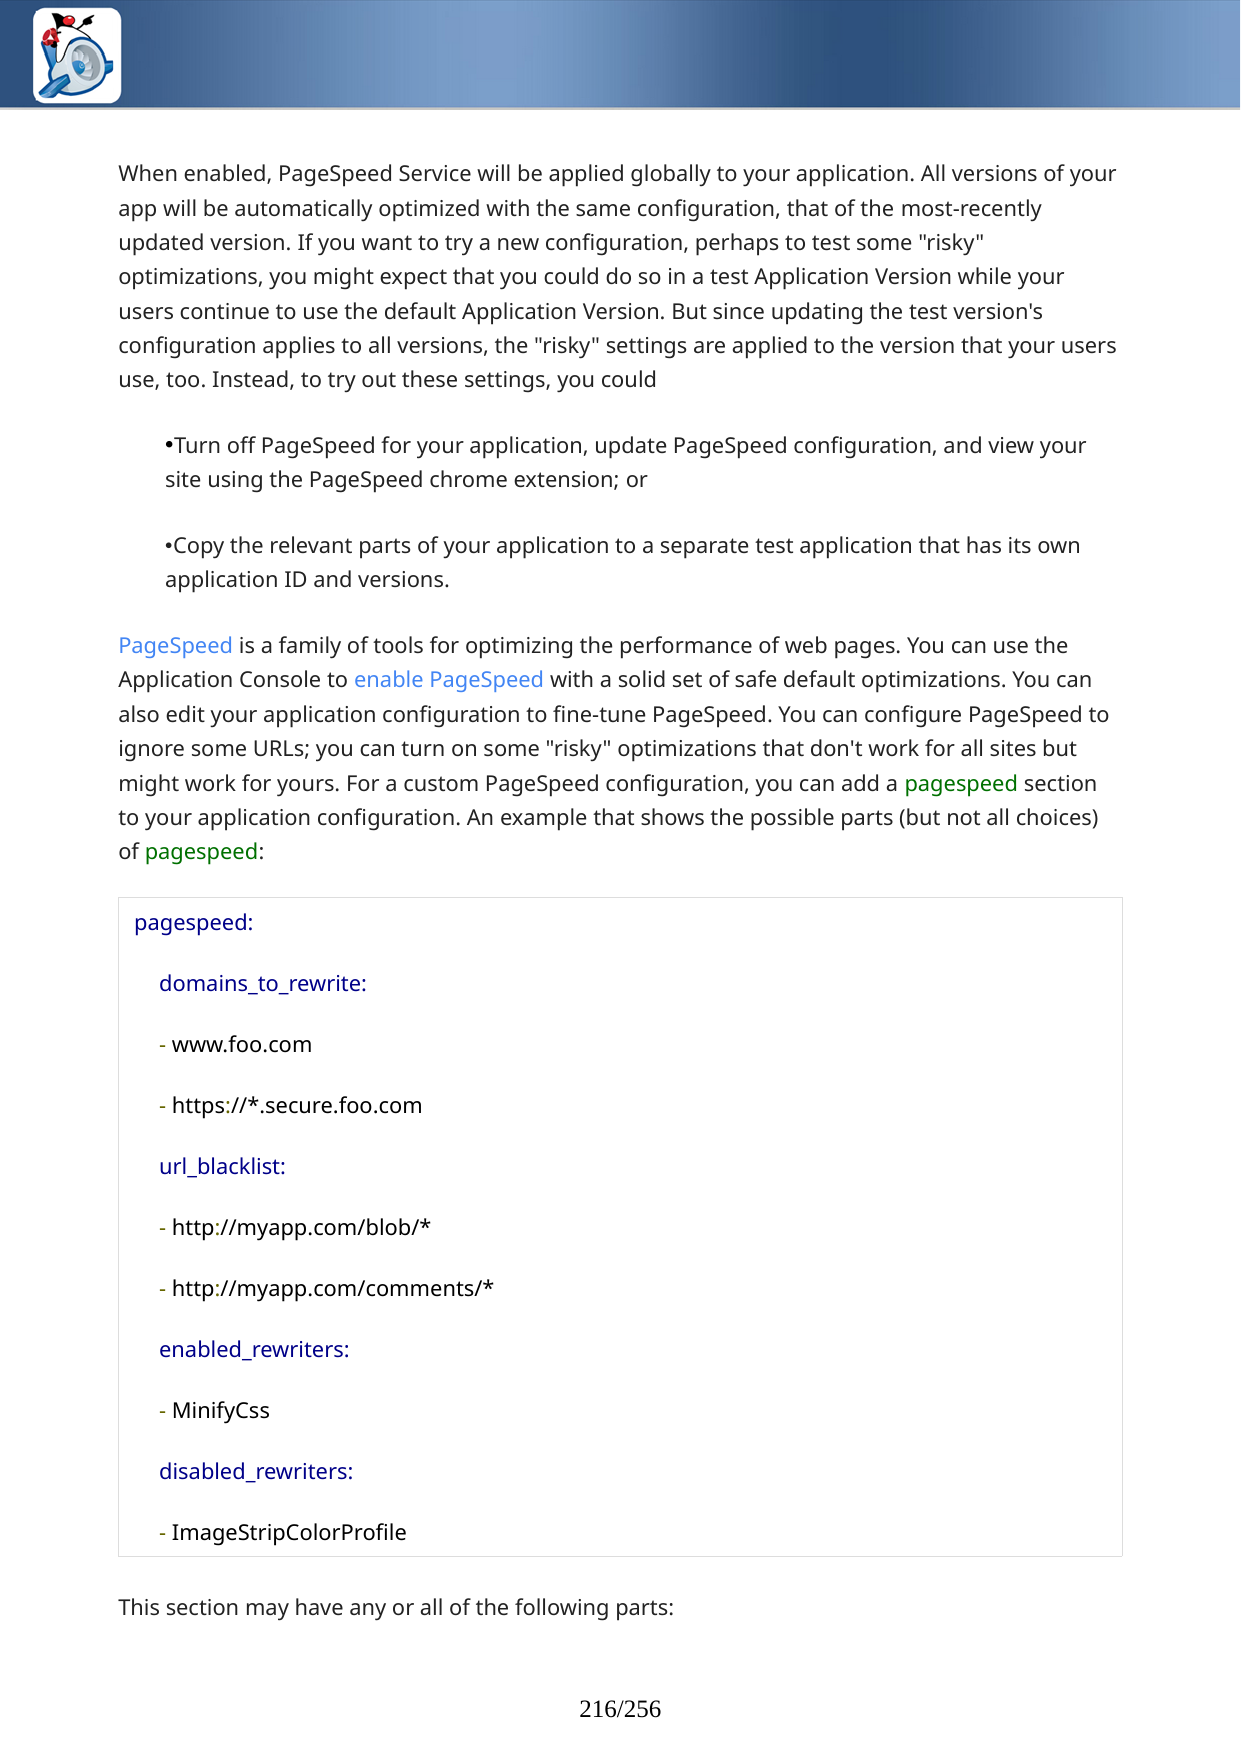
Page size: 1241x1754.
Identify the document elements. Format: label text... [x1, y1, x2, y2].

text - http://myapp.com/comments/* [119, 1263, 1122, 1303]
text enabled_rewriters: [119, 1324, 1122, 1364]
text - MinifyCss [119, 1386, 1122, 1425]
text pagespeed: [119, 898, 1122, 937]
text url_blacklist: [119, 1141, 1122, 1181]
list Turn off PageSpeed for your application, update PageSpeed configuration, and view your site using the PageSpeed chrome extension; or [118, 425, 1106, 494]
list Copy the relevant parts of your application to a separate test application that has its own application ID and versions. [118, 525, 1106, 594]
text - www.foo.com [119, 1019, 1122, 1059]
text This section may have any or all of the following parts: [118, 1588, 1122, 1622]
text disabled_rewriters: [119, 1447, 1122, 1486]
text - http://myapp.com/blob/* [119, 1202, 1122, 1242]
text domains_to_rewrite: [119, 958, 1122, 998]
text PageSpeed is a family of tools for optimizing the performance of web pages. You can use the Application Console to enable PageSpeed with a solid set of safe default optimizations. You can also edit your application configuration to fine-tune PageSpeed. You can configure PageSpeed to ignore some URLs; you can turn on some "risky" optimizations that don't work for all sites but might work for yours. For a custom PageSpeed configuration, you can add a pagespeed section to your application configuration. An example that shows the possible parts (but not all choices) of pagespeed: [118, 625, 1122, 866]
text - ImageStripColorProfile [119, 1508, 1122, 1556]
picture [0, 0, 1241, 110]
text When enabled, PageSpeed Service will be applied globally to your application. All versions of your app will be automatically optimized with the same configuration, that of the most-recently updated version. If you want to try a new configuration, perhaps to test some "risky" optimizations, you might expect that you could do so in a test Application Version while your users continue to use the default Application Version. But since updating the test version's configuration applies to all versions, the "risky" settings are applied to the version that your users use, too. Instead, to try out these settings, you could [118, 153, 1122, 394]
text - https://*.secure.foo.com [119, 1080, 1122, 1120]
